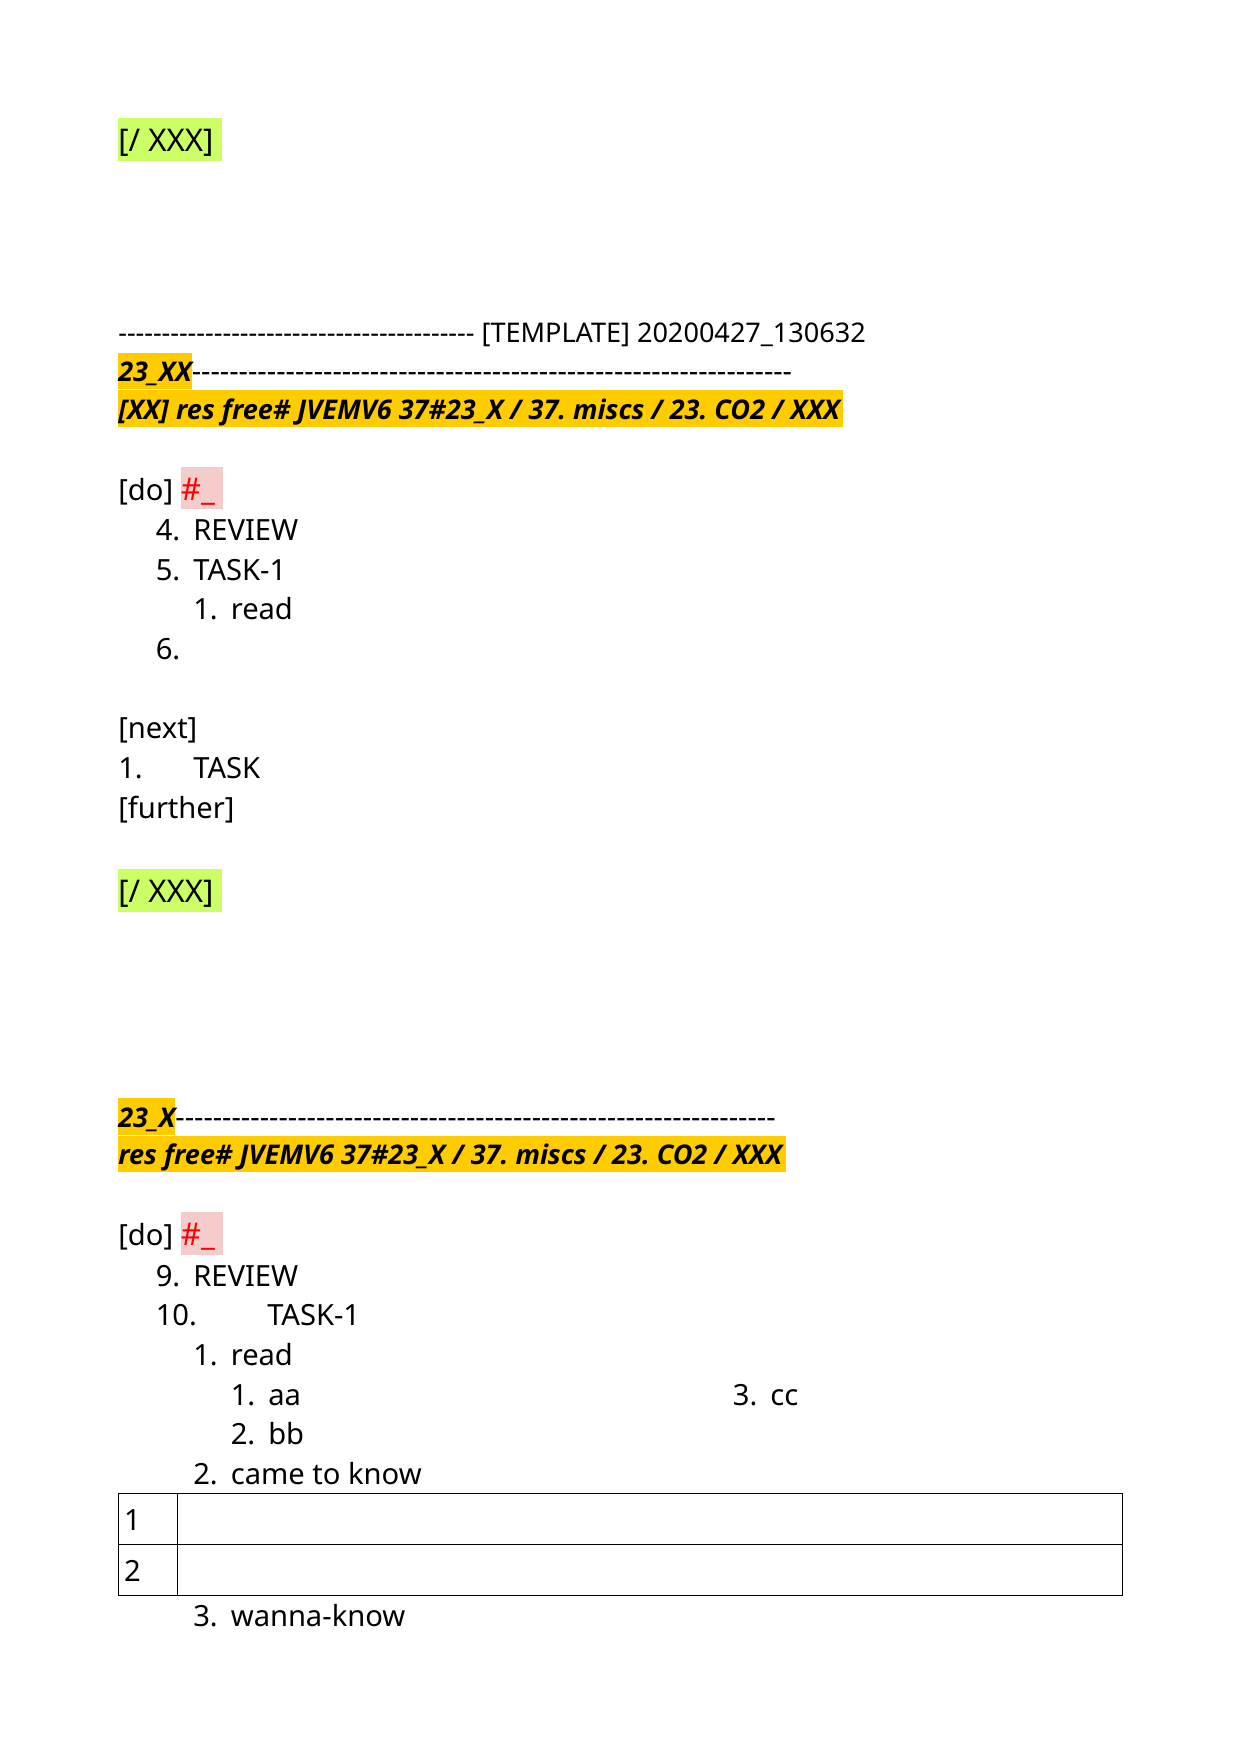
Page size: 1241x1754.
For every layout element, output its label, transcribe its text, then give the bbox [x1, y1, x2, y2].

list TASK-1 [156, 549, 1122, 589]
list TASK-1 [156, 1294, 1122, 1334]
text res free# JVEMV6 37#23_X / 37. miscs / 23. CO2 / XXX [118, 1136, 1122, 1172]
table_header 1 [119, 1494, 177, 1544]
text [do] #_ [118, 1212, 1122, 1255]
text [XX] res free# JVEMV6 37#23_X / 37. miscs / 23. CO2 / XXX [118, 390, 1122, 427]
list REVIEW [156, 509, 1122, 549]
list cc [733, 1374, 1122, 1413]
list REVIEW [156, 1255, 1122, 1294]
list read [193, 1334, 1122, 1374]
text ----------------------------------------- [TEMPLATE] 20200427_130632 [118, 313, 1122, 350]
text 23_X---------------------------------------------------------------- [118, 1096, 1122, 1136]
list wanna-know [193, 1596, 1122, 1635]
table_cell [178, 1545, 1122, 1595]
text [/ XXX] [118, 827, 1122, 912]
list read [193, 589, 1122, 628]
table_cell 2 [119, 1545, 177, 1595]
list bb [231, 1413, 620, 1453]
text [further] [118, 787, 1122, 827]
text [do] #_ [118, 467, 1122, 509]
list aa [231, 1374, 620, 1413]
list came to know [193, 1453, 1122, 1493]
table_header [178, 1494, 1122, 1544]
text [/ XXX] [118, 118, 1122, 161]
text [next] [118, 708, 1122, 747]
text 23_XX---------------------------------------------------------------- [118, 350, 1122, 390]
list TASK [118, 747, 1122, 787]
